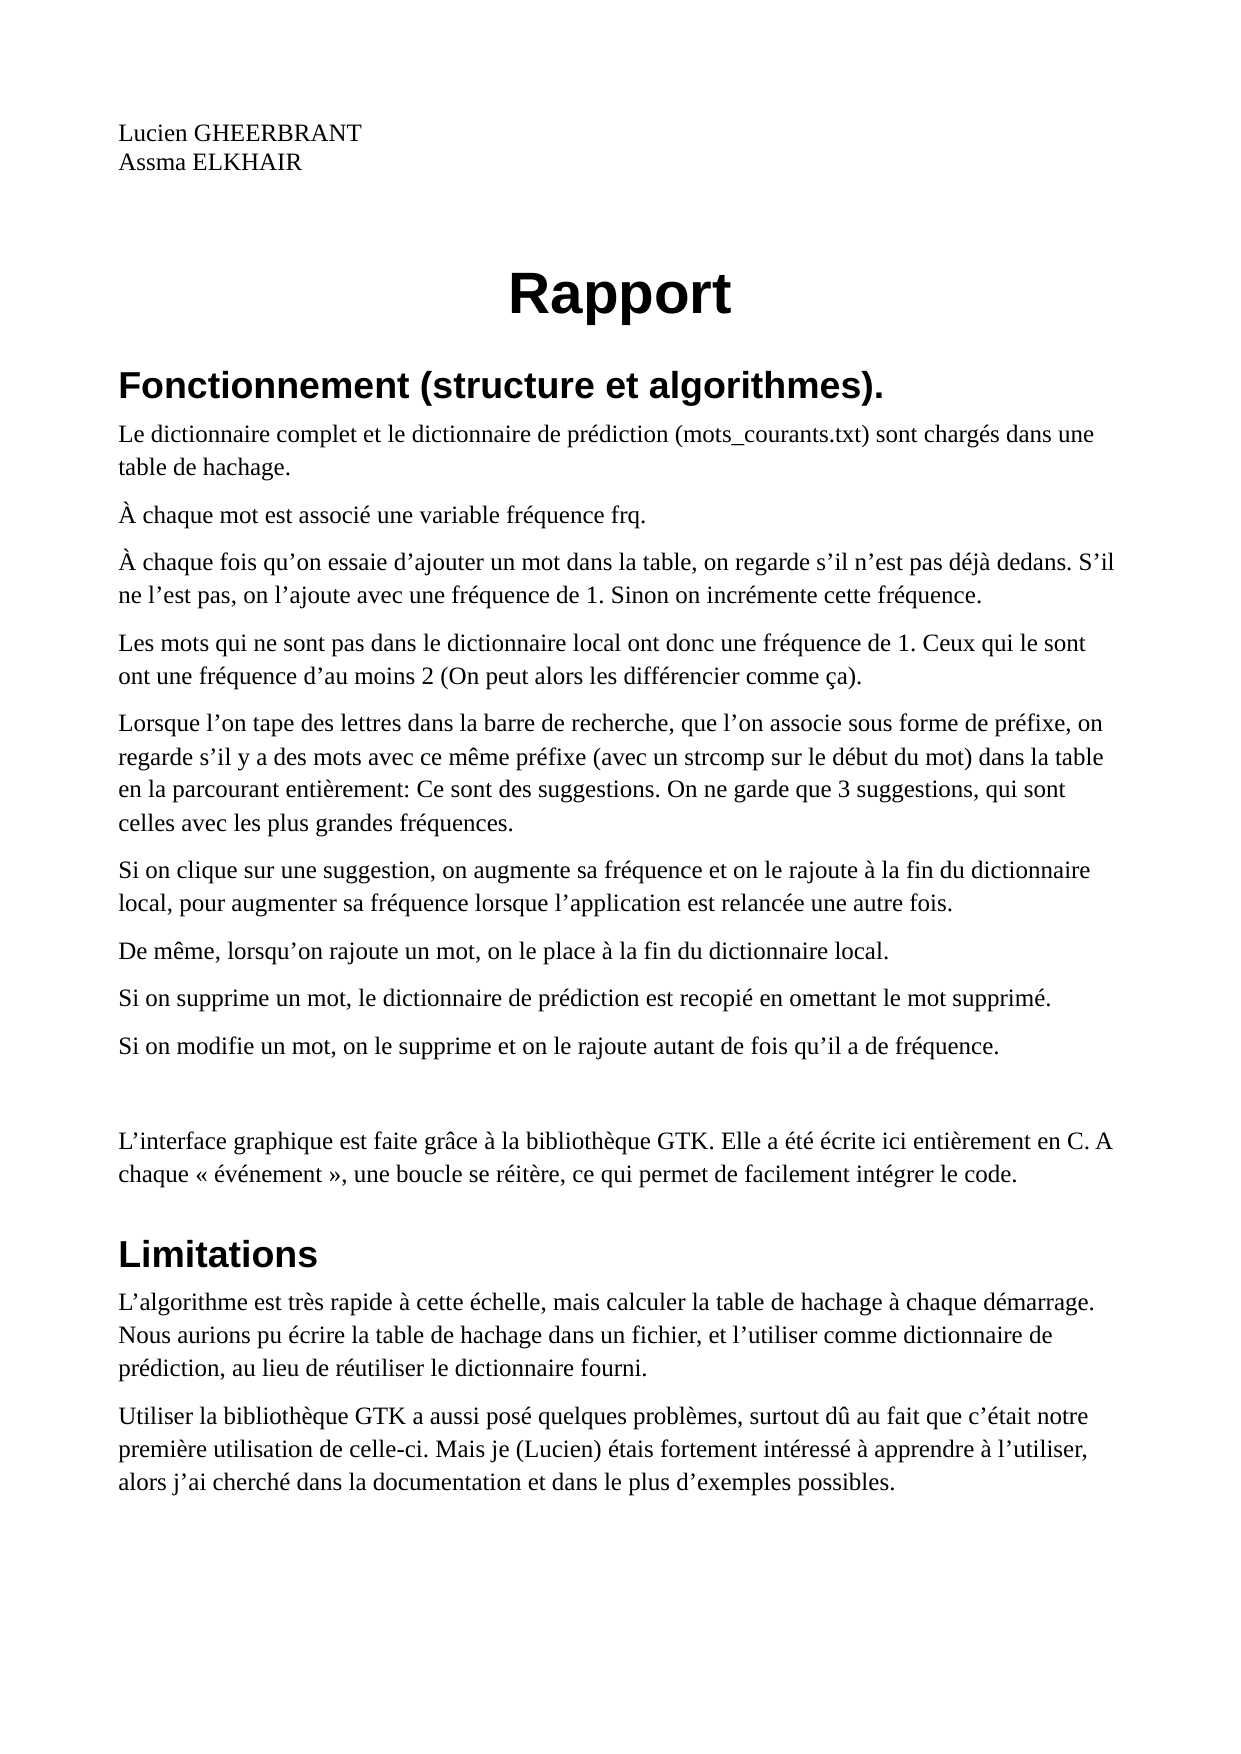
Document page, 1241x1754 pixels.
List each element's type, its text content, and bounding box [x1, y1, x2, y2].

title Rapport [118, 259, 1122, 326]
text L’interface graphique est faite grâce à la bibliothèque GTK. Elle a été écrite ici entièrement en C. A chaque « événement », une boucle se réitère, ce qui permet de facilement intégrer le code. [118, 1126, 1122, 1188]
text Utiliser la bibliothèque GTK a aussi posé quelques problèmes, surtout dû au fait que c’était notre première utilisation de celle-ci. Mais je (Lucien) étais fortement intéressé à apprendre à l’utiliser, alors j’ai cherché dans la documentation et dans le plus d’exemples possibles. [118, 1401, 1122, 1496]
text Si on modifie un mot, on le supprime et on le rajoute autant de fois qu’il a de fréquence. [118, 1031, 1122, 1060]
text Le dictionnaire complet et le dictionnaire de prédiction (mots_courants.txt) sont chargés dans une table de hachage. [118, 419, 1122, 481]
subtitle Limitations [118, 1232, 1122, 1275]
text Lorsque l’on tape des lettres dans la barre de recherche, que l’on associe sous forme de préfixe, on regarde s’il y a des mots avec ce même préfixe (avec un strcomp sur le début du mot) dans la table en la parcourant entièrement: Ce sont des suggestions. On ne garde que 3 suggestions, qui sont celles avec les plus grandes fréquences. [118, 708, 1122, 836]
text Si on supprime un mot, le dictionnaire de prédiction est recopié en omettant le mot supprimé. [118, 983, 1122, 1012]
text Si on clique sur une suggestion, on augmente sa fréquence et on le rajoute à la fin du dictionnaire local, pour augmenter sa fréquence lorsque l’application est relancée une autre fois. [118, 855, 1122, 917]
text Les mots qui ne sont pas dans le dictionnaire local ont donc une fréquence de 1. Ceux qui le sont ont une fréquence d’au moins 2 (On peut alors les différencier comme ça). [118, 628, 1122, 690]
text L’algorithme est très rapide à cette échelle, mais calculer la table de hachage à chaque démarrage. Nous aurions pu écrire la table de hachage dans un fichier, et l’utiliser comme dictionnaire de prédiction, au lieu de réutiliser le dictionnaire fourni. [118, 1287, 1122, 1382]
text À chaque fois qu’on essaie d’ajouter un mot dans la table, on regarde s’il n’est pas déjà dedans. S’il ne l’est pas, on l’ajoute avec une fréquence de 1. Sinon on incrémente cette fréquence. [118, 547, 1122, 609]
text À chaque mot est associé une variable fréquence frq. [118, 500, 1122, 528]
text De même, lorsqu’on rajoute un mot, on le place à la fin du dictionnaire local. [118, 936, 1122, 964]
subtitle Fonctionnement (structure et algorithmes). [118, 363, 1122, 407]
